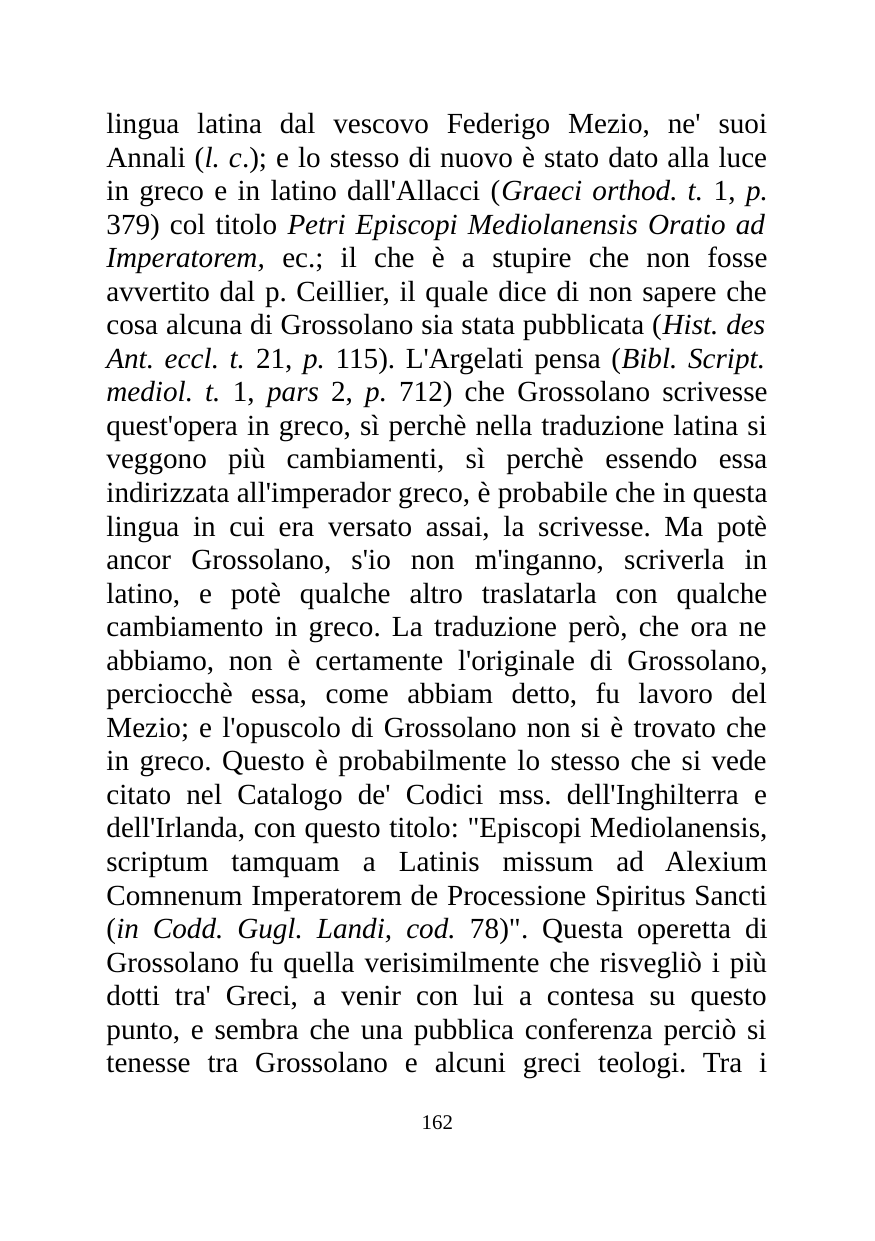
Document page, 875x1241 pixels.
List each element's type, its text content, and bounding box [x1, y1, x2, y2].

text lingua latina dal vescovo Federigo Mezio, ne' suoi Annali (l. c.); e lo stesso di nuovo è stato dato alla luce in greco e in latino dall'Allacci (Graeci orthod. t. 1, p. 379) col titolo Petri Episcopi Mediolanensis Oratio ad Imperatorem, ec.; il che è a stupire che non fosse avvertito dal p. Ceillier, il quale dice di non sapere che cosa alcuna di Grossolano sia stata pubblicata (Hist. des Ant. eccl. t. 21, p. 115). L'Argelati pensa (Bibl. Script. mediol. t. 1, pars 2, p. 712) che Grossolano scrivesse quest'opera in greco, sì perchè nella traduzione latina si veggono più cambiamenti, sì perchè essendo essa indirizzata all'imperador greco, è probabile che in questa lingua in cui era versato assai, la scrivesse. Ma potè ancor Grossolano, s'io non m'inganno, scriverla in latino, e potè qualche altro traslatarla con qualche cambiamento in greco. La traduzione però, che ora ne abbiamo, non è certamente l'originale di Grossolano, perciocchè essa, come abbiam detto, fu lavoro del Mezio; e l'opuscolo di Grossolano non si è trovato che in greco. Questo è probabilmente lo stesso che si vede citato nel Catalogo de' Codici mss. dell'Inghilterra e dell'Irlanda, con questo titolo: "Episcopi Mediolanensis, scriptum tamquam a Latinis missum ad Alexium Comnenum Imperatorem de Processione Spiritus Sancti (in Codd. Gugl. Landi, cod. 78)". Questa operetta di Grossolano fu quella verisimilmente che risvegliò i più dotti tra' Greci, a venir con lui a contesa su questo punto, e sembra che una pubblica conferenza perciò si tenesse tra Grossolano e alcuni greci teologi. Tra i [106, 106, 768, 1079]
